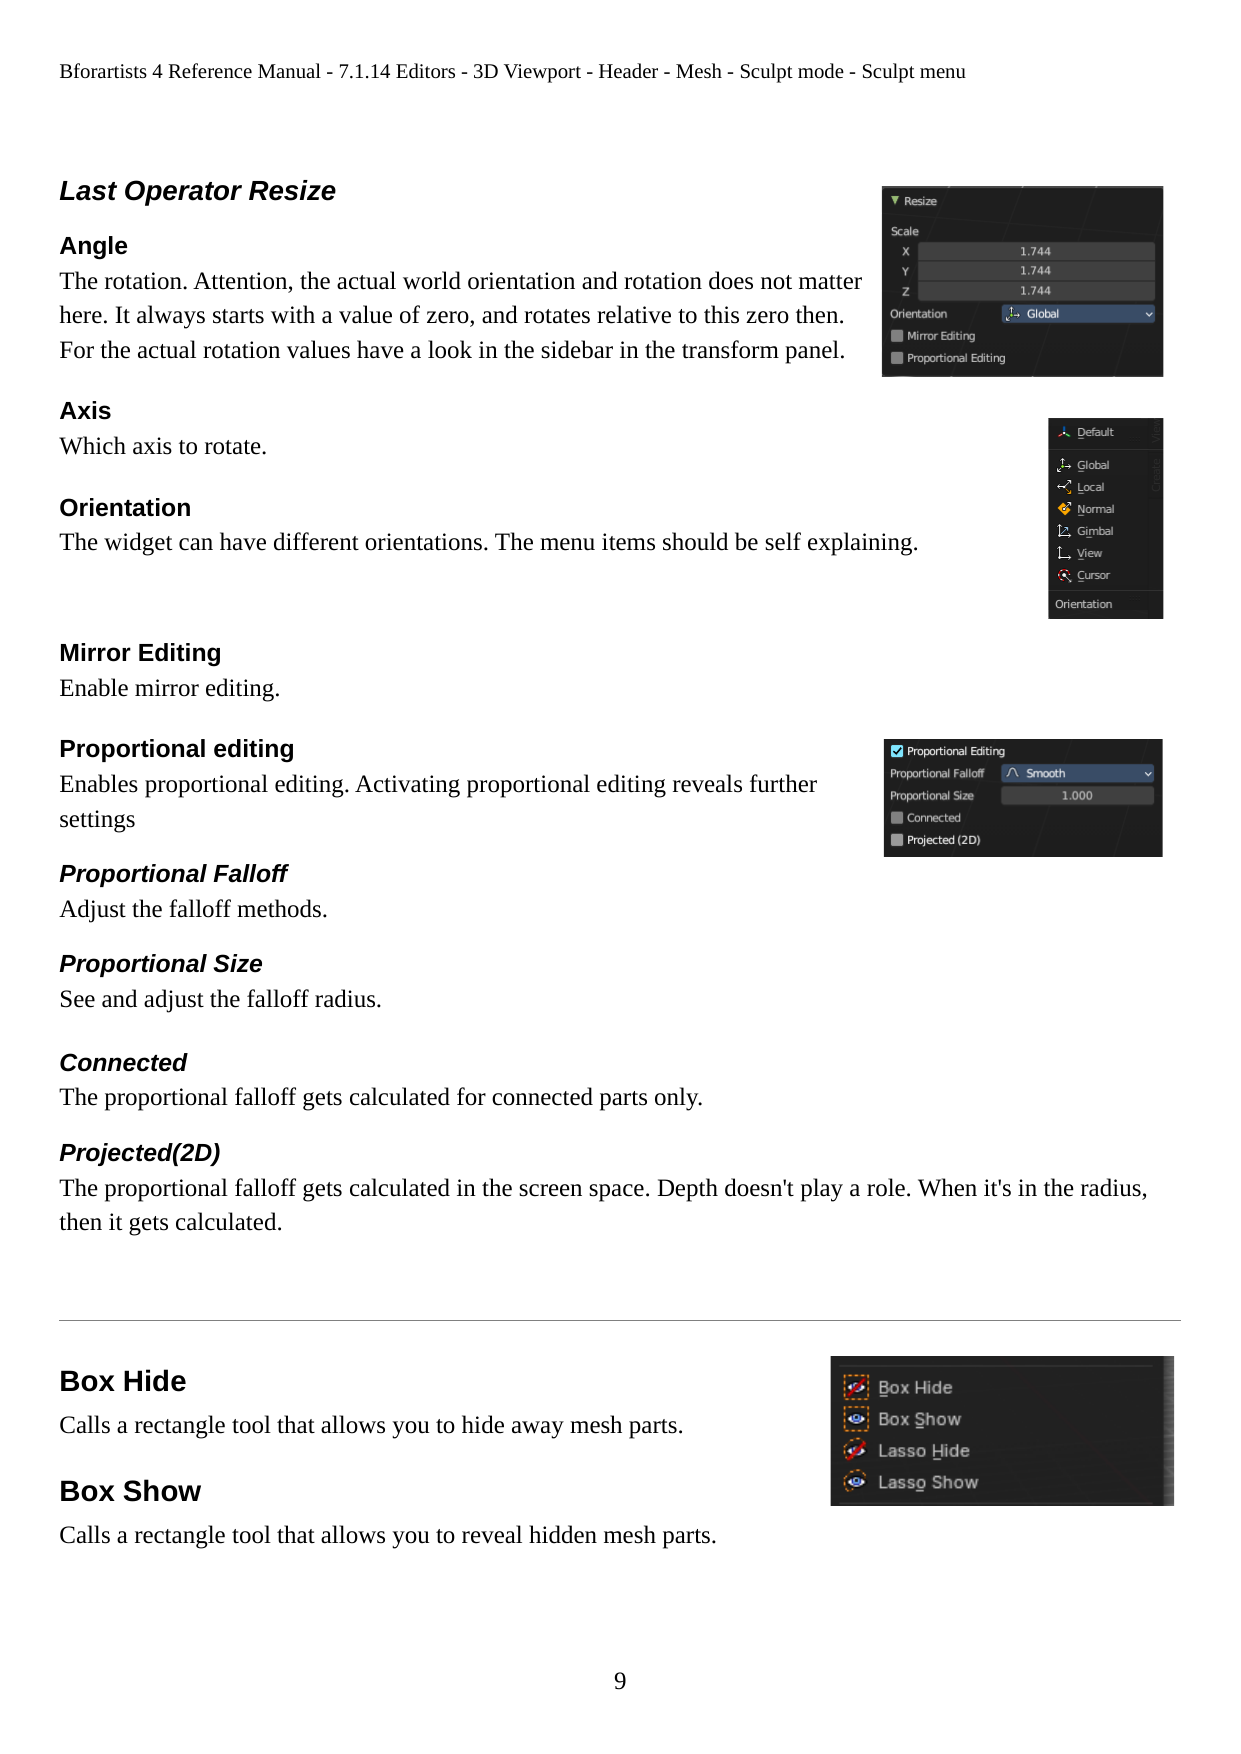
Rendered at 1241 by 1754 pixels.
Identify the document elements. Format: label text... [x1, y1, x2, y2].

text Enable mirror editing. [59, 673, 1181, 702]
text The rotation. Attention, the actual world orientation and rotation does not matter here. It always starts with a value of zero, and rotates relative to this zero then. For the actual rotation values have a look in the sidebar in the transform panel. [59, 266, 881, 363]
text Which axis to rotate. [59, 431, 1048, 460]
picture [830, 1356, 1175, 1506]
subtitle [1164, 493, 1181, 521]
subtitle Proportional Size [59, 949, 1181, 978]
text See and adjust the falloff radius. [59, 984, 1181, 1013]
subtitle Angle [59, 231, 881, 259]
subtitle Proportional Falloff [59, 859, 1181, 888]
subtitle Box Show [59, 1474, 1181, 1508]
subtitle Connected [59, 1048, 1181, 1076]
text [1164, 431, 1181, 460]
text The proportional falloff gets calculated for connected parts only. [59, 1082, 1181, 1111]
text The proportional falloff gets calculated in the screen space. Depth doesn't play a role. When it's in the radius, then it gets calculated. [59, 1173, 1181, 1236]
text Adjust the falloff methods. [59, 894, 1181, 923]
picture [1048, 418, 1164, 619]
text Calls a rectangle tool that allows you to hide away mesh parts. [59, 1410, 830, 1439]
subtitle Proportional editing [59, 734, 1181, 763]
text Enables proportional editing. Activating proportional editing reveals further settings [59, 769, 883, 832]
subtitle Last Operator Resize [59, 174, 1181, 206]
text The widget can have different orientations. The menu items should be self explaining. [59, 527, 1048, 556]
subtitle Orientation [59, 493, 1048, 521]
text Calls a rectangle tool that allows you to reveal hidden mesh parts. [59, 1520, 1181, 1549]
subtitle Projected(2D) [59, 1138, 1181, 1166]
picture [883, 739, 1163, 857]
picture [881, 186, 1164, 377]
subtitle [1175, 1364, 1181, 1398]
subtitle Mirror Editing [59, 638, 1181, 667]
subtitle [1164, 231, 1181, 259]
subtitle Box Hide [59, 1364, 830, 1398]
subtitle Axis [59, 396, 1181, 425]
